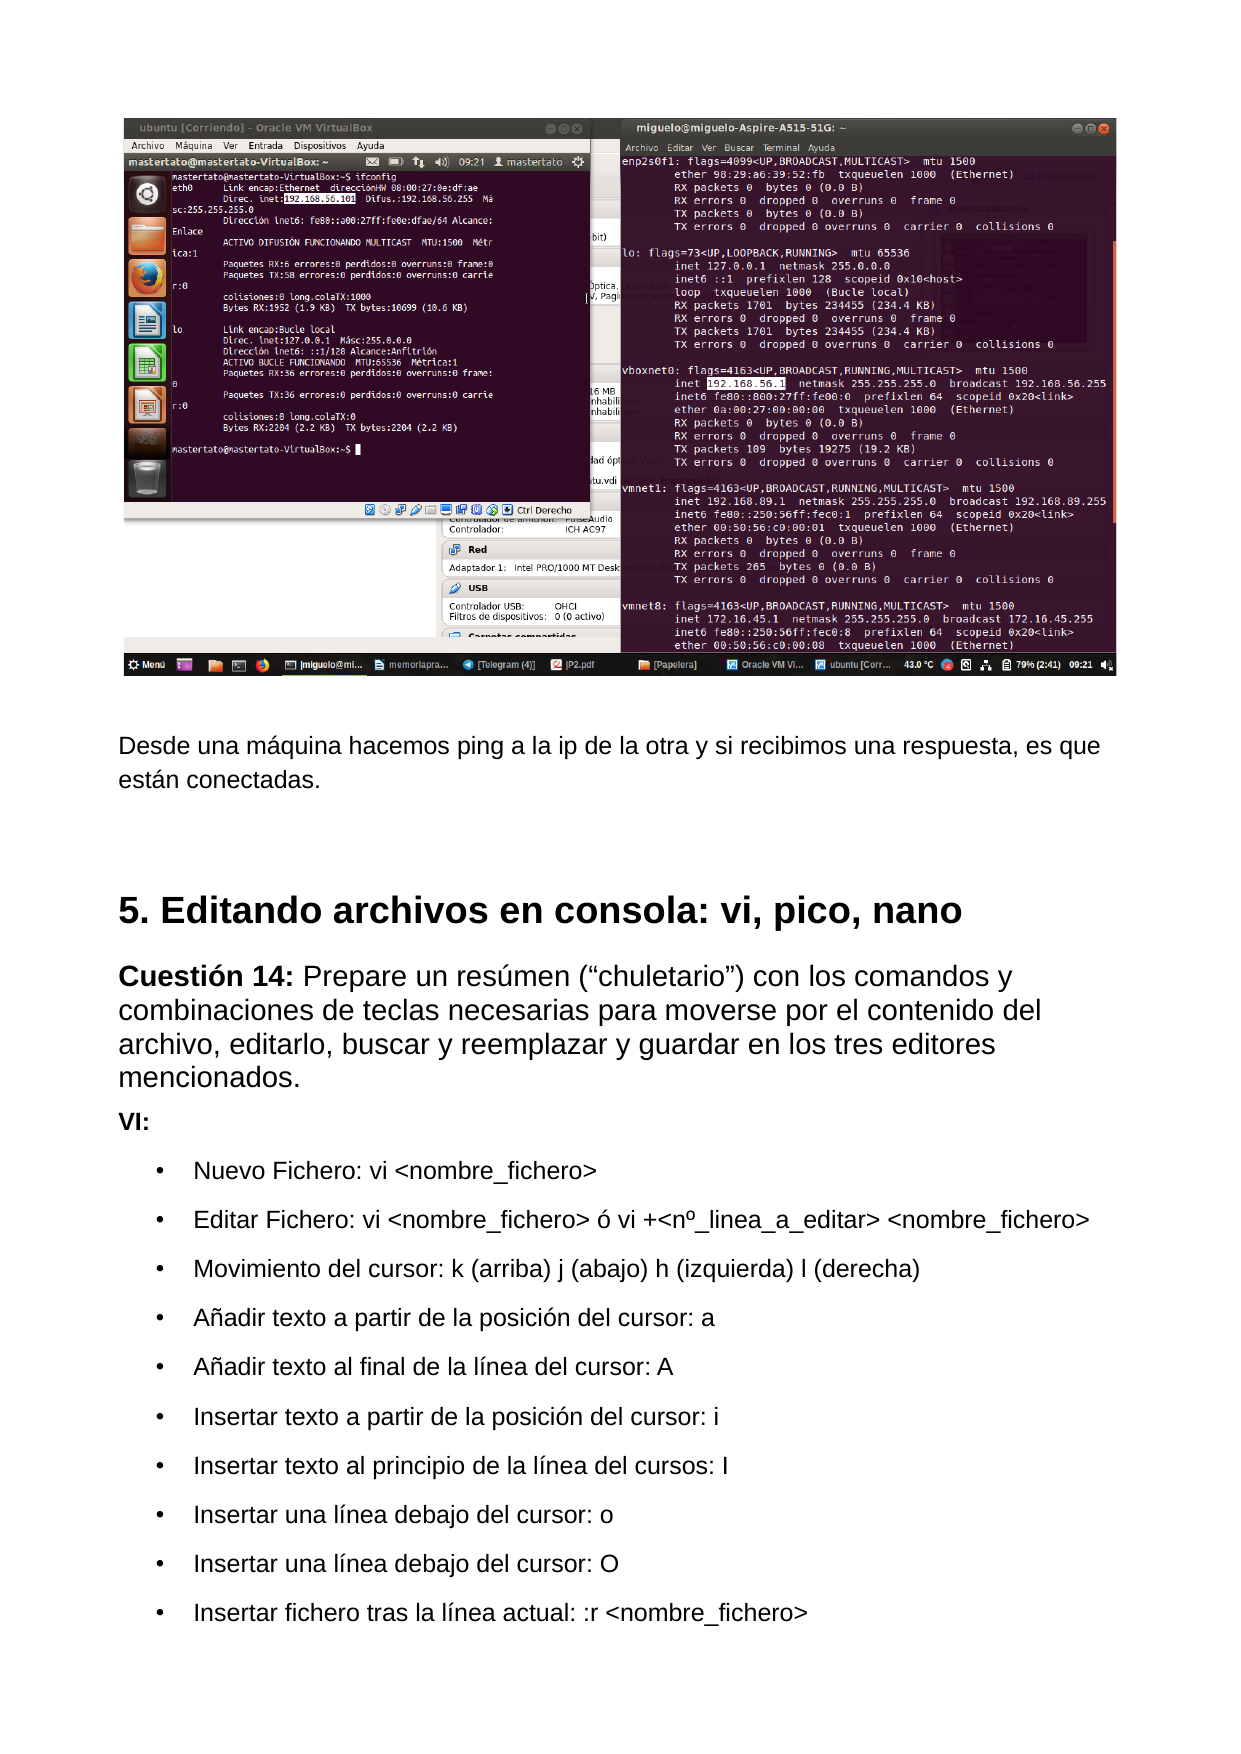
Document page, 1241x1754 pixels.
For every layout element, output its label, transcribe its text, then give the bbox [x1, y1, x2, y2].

list Editar Fichero: vi <nombre_fichero> ó vi +<nº_linea_a_editar> <nombre_fichero> [156, 1205, 1122, 1234]
list Añadir texto a partir de la posición del cursor: a [156, 1303, 1122, 1332]
subtitle 5. Editando archivos en consola: vi, pico, nano [118, 888, 1122, 932]
list Movimiento del cursor: k (arriba) j (abajo) h (izquierda) l (derecha) [156, 1254, 1122, 1283]
list Insertar fichero tras la línea actual: :r <nombre_fichero> [156, 1598, 1122, 1627]
text Desde una máquina hacemos ping a la ip de la otra y si recibimos una respuesta, es que están conectadas. [118, 731, 1122, 794]
list Insertar texto a partir de la posición del cursor: i [156, 1401, 1122, 1430]
list Insertar una línea debajo del cursor: o [156, 1500, 1122, 1529]
list Añadir texto al final de la línea del cursor: A [156, 1352, 1122, 1381]
list Insertar una línea debajo del cursor: O [156, 1549, 1122, 1578]
picture [123, 118, 1117, 676]
list Nuevo Fichero: vi <nombre_fichero> [156, 1156, 1122, 1184]
subtitle Cuestión 14: Prepare un resúmen (“chuletario”) con los comandos y combinaciones de teclas necesarias para moverse por el contenido del archivo, editarlo, buscar y reemplazar y guardar en los tres editores mencionados. [118, 959, 1122, 1094]
list Insertar texto al principio de la línea del cursos: I [156, 1451, 1122, 1479]
text VI: [118, 1107, 1122, 1135]
